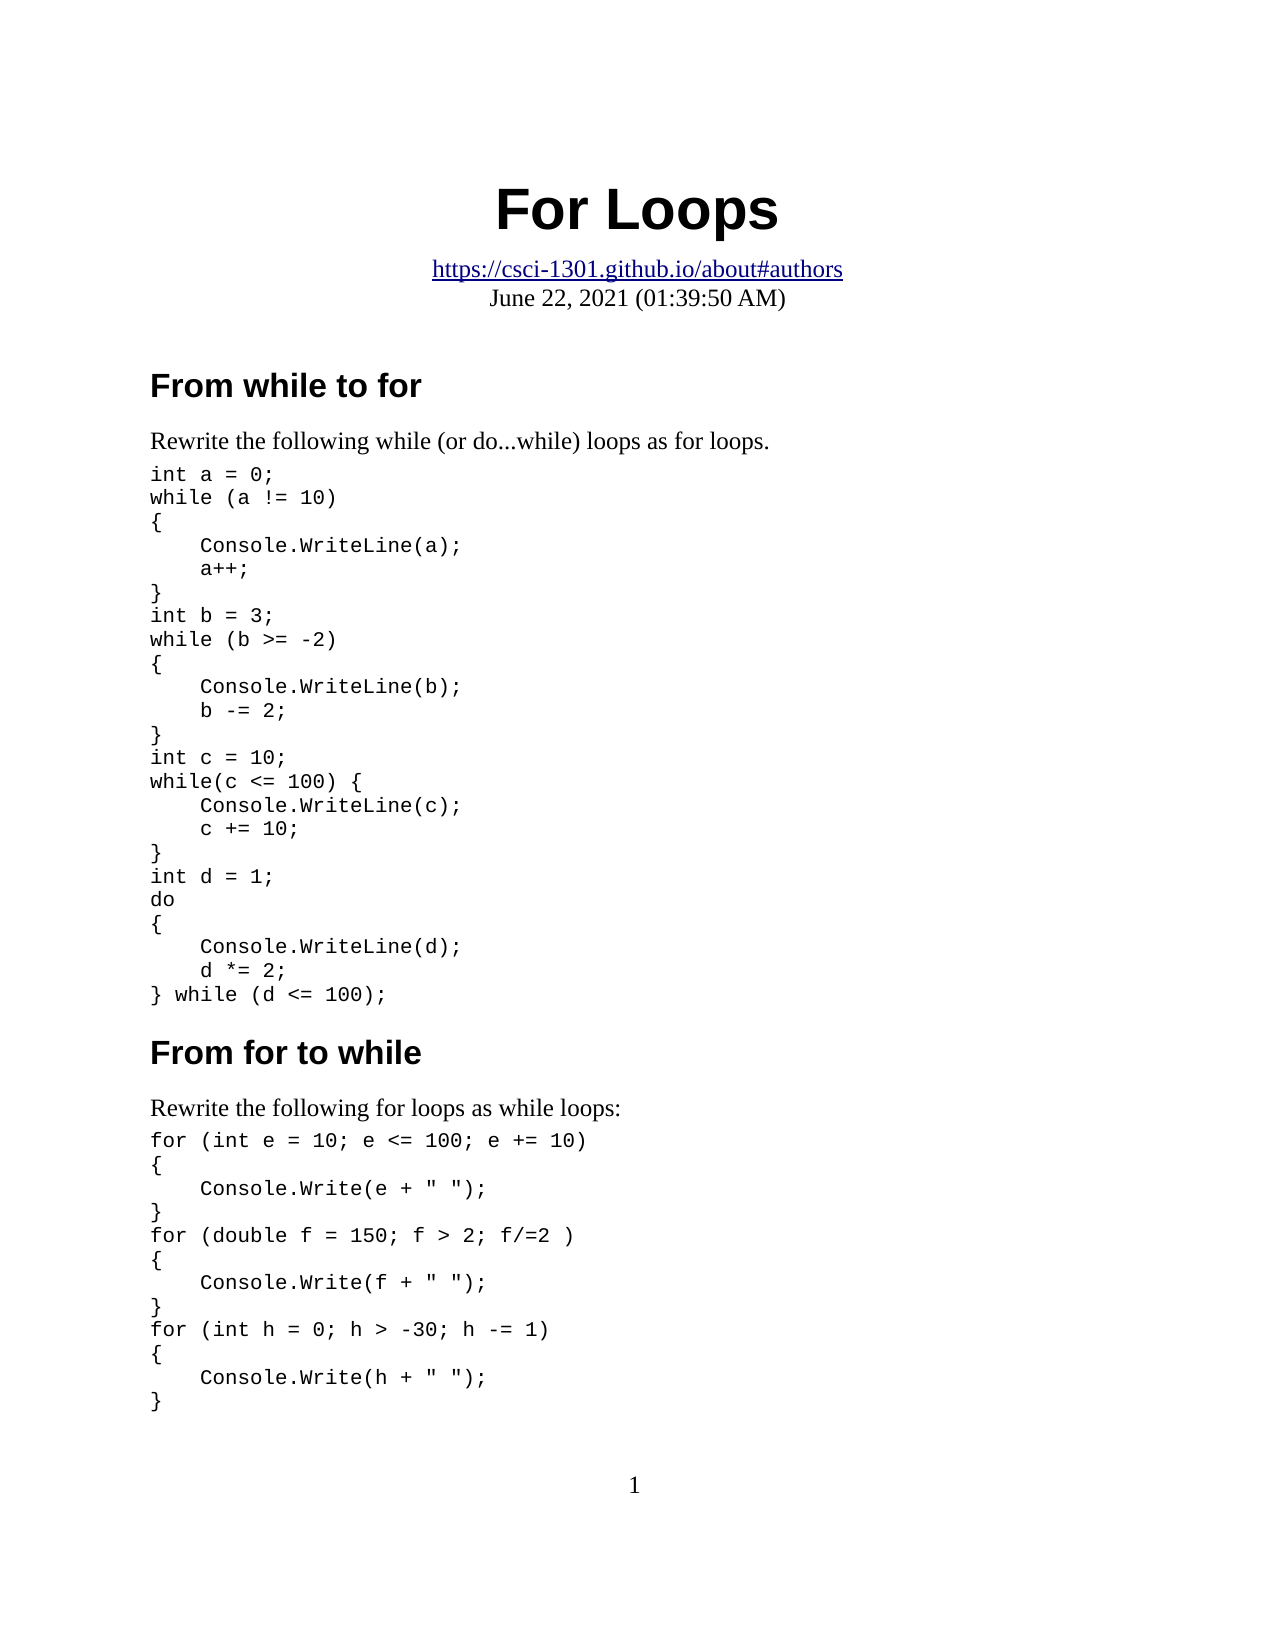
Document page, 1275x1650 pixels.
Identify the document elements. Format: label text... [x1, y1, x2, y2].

text int a = 0; [150, 464, 1125, 487]
text Rewrite the following for loops as while loops: [150, 1093, 1125, 1121]
text June 22, 2021 (01:39:50 AM) [150, 283, 1125, 312]
text } while (d <= 100); [150, 984, 1125, 1007]
text } [150, 1201, 1125, 1225]
text Console.Write(e + " "); [150, 1178, 1125, 1201]
text d *= 2; [150, 960, 1125, 984]
text while (a != 10) [150, 487, 1125, 511]
text Console.WriteLine(b); [150, 676, 1125, 700]
text { [150, 1343, 1125, 1367]
text { [150, 913, 1125, 937]
text for (double f = 150; f > 2; f/=2 ) [150, 1225, 1125, 1248]
text } [150, 1296, 1125, 1319]
text { [150, 653, 1125, 676]
text int b = 3; [150, 606, 1125, 629]
text Console.WriteLine(c); [150, 795, 1125, 818]
text while(c <= 100) { [150, 771, 1125, 795]
text Rewrite the following while (or do...while) loops as for loops. [150, 426, 1125, 455]
text do [150, 889, 1125, 913]
text c += 10; [150, 818, 1125, 842]
text Console.WriteLine(d); [150, 937, 1125, 960]
text int c = 10; [150, 747, 1125, 771]
text { [150, 1248, 1125, 1272]
text } [150, 582, 1125, 606]
text Console.WriteLine(a); [150, 534, 1125, 558]
text for (int h = 0; h > -30; h -= 1) [150, 1319, 1125, 1343]
subtitle From while to for [150, 366, 1125, 404]
text } [150, 1390, 1125, 1414]
text int d = 1; [150, 866, 1125, 889]
text a++; [150, 558, 1125, 582]
text https://csci-1301.github.io/about#authors [150, 254, 1125, 283]
text Console.Write(f + " "); [150, 1272, 1125, 1296]
text { [150, 1154, 1125, 1178]
text b -= 2; [150, 700, 1125, 724]
text } [150, 724, 1125, 747]
title For Loops [150, 175, 1125, 242]
text { [150, 511, 1125, 534]
text Console.Write(h + " "); [150, 1367, 1125, 1390]
text for (int e = 10; e <= 100; e += 10) [150, 1130, 1125, 1154]
text } [150, 842, 1125, 866]
text while (b >= -2) [150, 629, 1125, 653]
subtitle From for to while [150, 1032, 1125, 1071]
